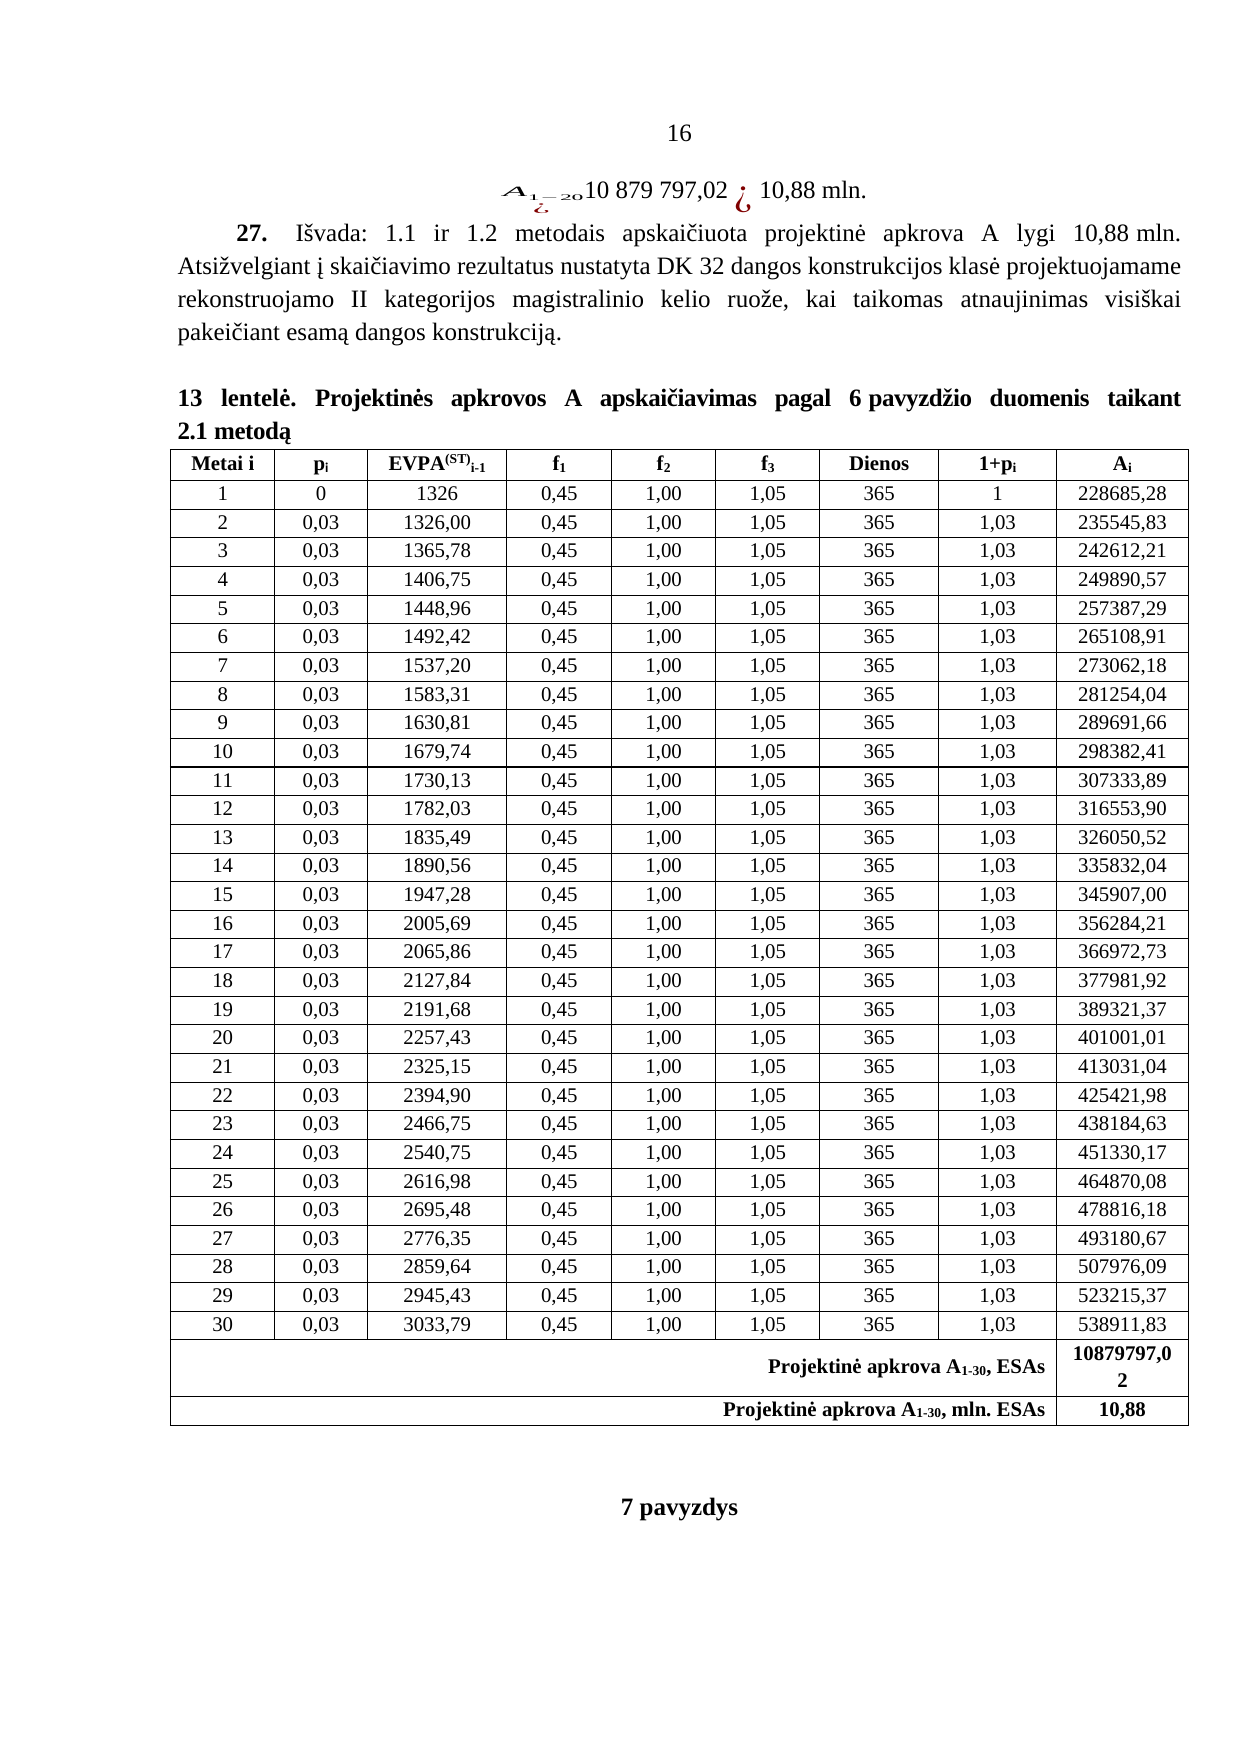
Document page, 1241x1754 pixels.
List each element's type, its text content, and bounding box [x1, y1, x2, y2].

table_cell 0,03 [275, 854, 367, 881]
table_cell 0,45 [507, 825, 611, 852]
table_cell 0,03 [275, 624, 367, 652]
table_cell 24 [171, 1140, 274, 1167]
table_cell 1,03 [939, 682, 1056, 709]
table_cell 1,05 [716, 1025, 819, 1053]
table_cell 242612,21 [1057, 538, 1188, 566]
table_cell 0,03 [275, 768, 367, 795]
table_cell 1,00 [612, 997, 715, 1024]
table_cell 1,05 [716, 997, 819, 1024]
table_cell 235545,83 [1057, 510, 1188, 537]
table_cell 1,03 [939, 1140, 1056, 1167]
table_cell 356284,21 [1057, 911, 1188, 938]
table_cell 1,05 [716, 567, 819, 594]
table_cell 2616,98 [368, 1169, 506, 1196]
table_cell 1,00 [612, 1140, 715, 1167]
table_cell 1,05 [716, 1283, 819, 1311]
table_cell 1,05 [716, 653, 819, 681]
table_cell 0,45 [507, 1169, 611, 1196]
table_cell 365 [820, 1054, 938, 1082]
table_cell 1,00 [612, 481, 715, 509]
table_cell 335832,04 [1057, 854, 1188, 881]
table_cell 1,05 [716, 1111, 819, 1139]
table_cell 0,45 [507, 538, 611, 566]
table_cell 451330,17 [1057, 1140, 1188, 1167]
table_header pi [275, 450, 367, 480]
table_cell 0,03 [275, 1083, 367, 1110]
table_cell 0,45 [507, 768, 611, 795]
table_cell 0,45 [507, 997, 611, 1024]
table_cell 1,00 [612, 796, 715, 824]
table_cell 1,05 [716, 854, 819, 881]
table_cell 2325,15 [368, 1054, 506, 1082]
table_cell 6 [171, 624, 274, 652]
table_header Dienos [820, 450, 938, 480]
table_cell 401001,01 [1057, 1025, 1188, 1053]
table_cell 1,03 [939, 882, 1056, 910]
table_cell 1,05 [716, 624, 819, 652]
table_cell 1,00 [612, 1312, 715, 1339]
text 27. Išvada: 1.1 ir 1.2 metodais apskaičiuota projektinė apkrova A lygi 10,88 mln. Atsižvelgiant į skaičiavimo rezultatus nustatyta DK 32 dangos konstrukcijos klasė projektuojamame rekonstruojamo II kategorijos magistralinio kelio ruože, kai taikomas atnaujinimas visiškai pakeičiant esamą dangos konstrukciją. [177, 218, 1181, 346]
table_cell 1,05 [716, 1312, 819, 1339]
table_cell 1326 [368, 481, 506, 509]
table_cell 0,45 [507, 1111, 611, 1139]
text 7 pavyzdys [177, 1492, 1181, 1521]
table_cell 1,00 [612, 1025, 715, 1053]
table_cell 1,03 [939, 1083, 1056, 1110]
table_cell 27 [171, 1226, 274, 1253]
table_cell 26 [171, 1197, 274, 1225]
table_cell 0,45 [507, 1312, 611, 1339]
table_cell 0,45 [507, 911, 611, 938]
table_cell 365 [820, 624, 938, 652]
table_cell 438184,63 [1057, 1111, 1188, 1139]
table_cell 25 [171, 1169, 274, 1196]
text 10 879 797,02 10,88 mln. [177, 176, 1181, 214]
table_cell 0,45 [507, 1140, 611, 1167]
table_cell 326050,52 [1057, 825, 1188, 852]
table_cell 1730,13 [368, 768, 506, 795]
table_cell 464870,08 [1057, 1169, 1188, 1196]
table_cell 281254,04 [1057, 682, 1188, 709]
table_cell 365 [820, 481, 938, 509]
table_cell 0,03 [275, 882, 367, 910]
table_cell 1,00 [612, 682, 715, 709]
table_cell 365 [820, 682, 938, 709]
table_cell 365 [820, 538, 938, 566]
table_cell 14 [171, 854, 274, 881]
table_cell 1,00 [612, 653, 715, 681]
table_cell 413031,04 [1057, 1054, 1188, 1082]
table_cell 1,03 [939, 968, 1056, 996]
table_cell 28 [171, 1255, 274, 1282]
table_cell 1,00 [612, 1169, 715, 1196]
table_cell 0,03 [275, 1111, 367, 1139]
table_cell 365 [820, 882, 938, 910]
table_cell 1,05 [716, 1226, 819, 1253]
table_header f2 [612, 450, 715, 480]
table_cell 365 [820, 997, 938, 1024]
table_cell 1,03 [939, 596, 1056, 623]
table_cell 1,00 [612, 854, 715, 881]
table_cell 1,05 [716, 968, 819, 996]
table_cell 1,00 [612, 768, 715, 795]
table_cell 365 [820, 1025, 938, 1053]
table_cell 0,45 [507, 796, 611, 824]
table_cell 1,00 [612, 624, 715, 652]
table_cell 0,03 [275, 1140, 367, 1167]
table_cell 249890,57 [1057, 567, 1188, 594]
table_cell 1,03 [939, 653, 1056, 681]
table_cell 1,05 [716, 1083, 819, 1110]
table_cell 0,03 [275, 1255, 367, 1282]
table_cell 1,00 [612, 1283, 715, 1311]
table_cell 2257,43 [368, 1025, 506, 1053]
table_cell 23 [171, 1111, 274, 1139]
table_header Ai [1057, 450, 1188, 480]
table_cell 1,03 [939, 1226, 1056, 1253]
table_cell 1,03 [939, 796, 1056, 824]
table_cell 1,03 [939, 739, 1056, 766]
table_cell 10879797,02 [1057, 1340, 1188, 1396]
table_cell 1406,75 [368, 567, 506, 594]
table_cell 1,00 [612, 538, 715, 566]
table_cell 15 [171, 882, 274, 910]
table_cell 2695,48 [368, 1197, 506, 1225]
table_cell 365 [820, 1169, 938, 1196]
table_cell 29 [171, 1283, 274, 1311]
table_cell 365 [820, 1083, 938, 1110]
table_cell 1,03 [939, 1169, 1056, 1196]
table_cell 0,45 [507, 682, 611, 709]
table_cell 12 [171, 796, 274, 824]
table_cell 1,00 [612, 510, 715, 537]
table_cell 316553,90 [1057, 796, 1188, 824]
table_cell 0,03 [275, 997, 367, 1024]
table_cell 1,03 [939, 939, 1056, 967]
table_header f3 [716, 450, 819, 480]
table_cell 507976,09 [1057, 1255, 1188, 1282]
table_cell 0,03 [275, 825, 367, 852]
text 13 lentelė. Projektinės apkrovos A apskaičiavimas pagal 6 pavyzdžio duomenis taikant 2.1 metodą [177, 383, 1181, 445]
table_cell 1,03 [939, 710, 1056, 738]
table_cell 1 [171, 481, 274, 509]
table_cell 0,03 [275, 1197, 367, 1225]
table_cell 1,05 [716, 882, 819, 910]
table_cell 1,00 [612, 1054, 715, 1082]
table_cell 0,03 [275, 796, 367, 824]
table_cell 22 [171, 1083, 274, 1110]
table_cell 1,03 [939, 538, 1056, 566]
table_cell 0,03 [275, 939, 367, 967]
table_cell 4 [171, 567, 274, 594]
table_cell 2394,90 [368, 1083, 506, 1110]
table_cell 1,00 [612, 739, 715, 766]
table_cell 1,00 [612, 1197, 715, 1225]
table_cell 1,03 [939, 624, 1056, 652]
table_cell 0,03 [275, 1169, 367, 1196]
table_cell 3033,79 [368, 1312, 506, 1339]
table_cell 1679,74 [368, 739, 506, 766]
table_cell 1,03 [939, 1312, 1056, 1339]
table_cell 1537,20 [368, 653, 506, 681]
table_cell 0,03 [275, 739, 367, 766]
table_cell 1,00 [612, 825, 715, 852]
table_cell 365 [820, 1226, 938, 1253]
table_cell 365 [820, 1283, 938, 1311]
table_cell 0,03 [275, 596, 367, 623]
table_cell 365 [820, 768, 938, 795]
table_cell 1,05 [716, 939, 819, 967]
table_cell 1583,31 [368, 682, 506, 709]
table_cell 1,05 [716, 596, 819, 623]
table_cell 257387,29 [1057, 596, 1188, 623]
table_cell 2540,75 [368, 1140, 506, 1167]
table_cell 1,05 [716, 1169, 819, 1196]
table_cell Projektinė apkrova A1-30, ESAs [171, 1340, 1056, 1396]
table_cell 1,00 [612, 596, 715, 623]
table_cell 0,45 [507, 567, 611, 594]
table_cell 365 [820, 939, 938, 967]
table_cell 2859,64 [368, 1255, 506, 1282]
table_cell 1 [939, 481, 1056, 509]
table_cell 1,03 [939, 1111, 1056, 1139]
table_cell 5 [171, 596, 274, 623]
table_cell 1947,28 [368, 882, 506, 910]
table_cell 345907,00 [1057, 882, 1188, 910]
table_cell 7 [171, 653, 274, 681]
table_cell 20 [171, 1025, 274, 1053]
table_cell 0,45 [507, 653, 611, 681]
table_cell 18 [171, 968, 274, 996]
table_cell 478816,18 [1057, 1197, 1188, 1225]
table_cell 0,45 [507, 510, 611, 537]
table_cell 0,03 [275, 653, 367, 681]
table_cell 365 [820, 567, 938, 594]
table_cell 1,05 [716, 768, 819, 795]
table_cell 365 [820, 1312, 938, 1339]
table_cell 1,00 [612, 1226, 715, 1253]
table_cell 9 [171, 710, 274, 738]
table_cell 1,03 [939, 510, 1056, 537]
table_cell 0,45 [507, 968, 611, 996]
table_cell 0,45 [507, 596, 611, 623]
table_cell 365 [820, 710, 938, 738]
table_cell 1,00 [612, 710, 715, 738]
table_cell 538911,83 [1057, 1312, 1188, 1339]
table_cell 273062,18 [1057, 653, 1188, 681]
table_cell 2776,35 [368, 1226, 506, 1253]
table_cell 30 [171, 1312, 274, 1339]
table_cell 425421,98 [1057, 1083, 1188, 1110]
table_cell 0,45 [507, 1025, 611, 1053]
table_cell 1,00 [612, 882, 715, 910]
table_cell 0,03 [275, 1054, 367, 1082]
table_cell 1,05 [716, 510, 819, 537]
table_cell 17 [171, 939, 274, 967]
table_cell 0,03 [275, 911, 367, 938]
table_cell 16 [171, 911, 274, 938]
table_cell 0,03 [275, 1283, 367, 1311]
table_cell 0,03 [275, 1226, 367, 1253]
table_cell 0,45 [507, 882, 611, 910]
table_cell 1835,49 [368, 825, 506, 852]
table_cell 493180,67 [1057, 1226, 1188, 1253]
table_cell 10 [171, 739, 274, 766]
table_cell 0,45 [507, 1083, 611, 1110]
table_cell 1,00 [612, 939, 715, 967]
table_cell 389321,37 [1057, 997, 1188, 1024]
table_cell 2945,43 [368, 1283, 506, 1311]
table_cell 365 [820, 653, 938, 681]
table_cell 365 [820, 854, 938, 881]
table_cell 1448,96 [368, 596, 506, 623]
table_cell 1,05 [716, 739, 819, 766]
table_cell 0,45 [507, 1255, 611, 1282]
table_cell 1890,56 [368, 854, 506, 881]
table_cell 365 [820, 596, 938, 623]
table_cell 0,03 [275, 682, 367, 709]
table_cell 1,03 [939, 1054, 1056, 1082]
table_cell 1,05 [716, 1140, 819, 1167]
table_cell 13 [171, 825, 274, 852]
table_cell 2127,84 [368, 968, 506, 996]
table_cell 10,88 [1057, 1397, 1188, 1425]
table_cell 228685,28 [1057, 481, 1188, 509]
table_header 1+pi [939, 450, 1056, 480]
table_cell 1,05 [716, 481, 819, 509]
table_cell 523215,37 [1057, 1283, 1188, 1311]
table_cell 2005,69 [368, 911, 506, 938]
table_cell 1,05 [716, 1197, 819, 1225]
table_cell 1,03 [939, 854, 1056, 881]
table_cell 1,03 [939, 1025, 1056, 1053]
table_cell 0,03 [275, 567, 367, 594]
table_cell 0,03 [275, 1025, 367, 1053]
table_cell 1,03 [939, 567, 1056, 594]
table_cell 365 [820, 968, 938, 996]
table_cell 0,45 [507, 939, 611, 967]
table_cell 0,03 [275, 538, 367, 566]
table_cell 1,05 [716, 796, 819, 824]
table_cell 1,05 [716, 538, 819, 566]
table_cell 1326,00 [368, 510, 506, 537]
table_cell 0 [275, 481, 367, 509]
table_cell 1782,03 [368, 796, 506, 824]
table_cell 365 [820, 1197, 938, 1225]
table_cell 1,00 [612, 567, 715, 594]
table_cell 21 [171, 1054, 274, 1082]
table_cell 2191,68 [368, 997, 506, 1024]
table_cell 365 [820, 796, 938, 824]
table_cell 3 [171, 538, 274, 566]
table_cell 1,05 [716, 710, 819, 738]
table_cell 1,03 [939, 997, 1056, 1024]
table_cell 365 [820, 510, 938, 537]
table_cell 0,45 [507, 1197, 611, 1225]
table_header Metai i [171, 450, 274, 480]
table_cell 0,03 [275, 510, 367, 537]
table_cell 0,45 [507, 481, 611, 509]
table_cell 365 [820, 1140, 938, 1167]
table_cell 2 [171, 510, 274, 537]
table_cell Projektinė apkrova A1-30, mln. ESAs [171, 1397, 1056, 1425]
table_cell 289691,66 [1057, 710, 1188, 738]
table_cell 1,00 [612, 911, 715, 938]
table_cell 1,03 [939, 911, 1056, 938]
table_cell 0,45 [507, 854, 611, 881]
table_cell 2466,75 [368, 1111, 506, 1139]
table_cell 0,03 [275, 968, 367, 996]
table_cell 366972,73 [1057, 939, 1188, 967]
table_cell 8 [171, 682, 274, 709]
table_cell 265108,91 [1057, 624, 1188, 652]
table_cell 1,00 [612, 1255, 715, 1282]
table_cell 1,00 [612, 1111, 715, 1139]
table_cell 365 [820, 739, 938, 766]
table_cell 1,05 [716, 682, 819, 709]
table_cell 307333,89 [1057, 768, 1188, 795]
table_cell 365 [820, 1255, 938, 1282]
table_cell 1,03 [939, 1197, 1056, 1225]
table_cell 1,03 [939, 1255, 1056, 1282]
table_cell 1,05 [716, 825, 819, 852]
table_cell 19 [171, 997, 274, 1024]
table_cell 0,45 [507, 1054, 611, 1082]
table_cell 365 [820, 911, 938, 938]
table_cell 1,03 [939, 825, 1056, 852]
table_cell 365 [820, 1111, 938, 1139]
table_cell 1492,42 [368, 624, 506, 652]
table_cell 1,05 [716, 1255, 819, 1282]
table_cell 298382,41 [1057, 739, 1188, 766]
table_cell 1630,81 [368, 710, 506, 738]
table_cell 1,05 [716, 911, 819, 938]
table_cell 2065,86 [368, 939, 506, 967]
table_cell 11 [171, 768, 274, 795]
table_cell 0,45 [507, 710, 611, 738]
table_cell 0,03 [275, 710, 367, 738]
table_header EVPA(ST)i-1 [368, 450, 506, 480]
table_cell 1,03 [939, 768, 1056, 795]
table_cell 1365,78 [368, 538, 506, 566]
table_cell 0,45 [507, 1226, 611, 1253]
table_cell 1,00 [612, 1083, 715, 1110]
table_cell 0,45 [507, 1283, 611, 1311]
table_cell 1,03 [939, 1283, 1056, 1311]
table_cell 0,45 [507, 739, 611, 766]
table_cell 0,03 [275, 1312, 367, 1339]
table_cell 365 [820, 825, 938, 852]
table_cell 0,45 [507, 624, 611, 652]
table_header f1 [507, 450, 611, 480]
table_cell 377981,92 [1057, 968, 1188, 996]
table_cell 1,05 [716, 1054, 819, 1082]
table_cell 1,00 [612, 968, 715, 996]
